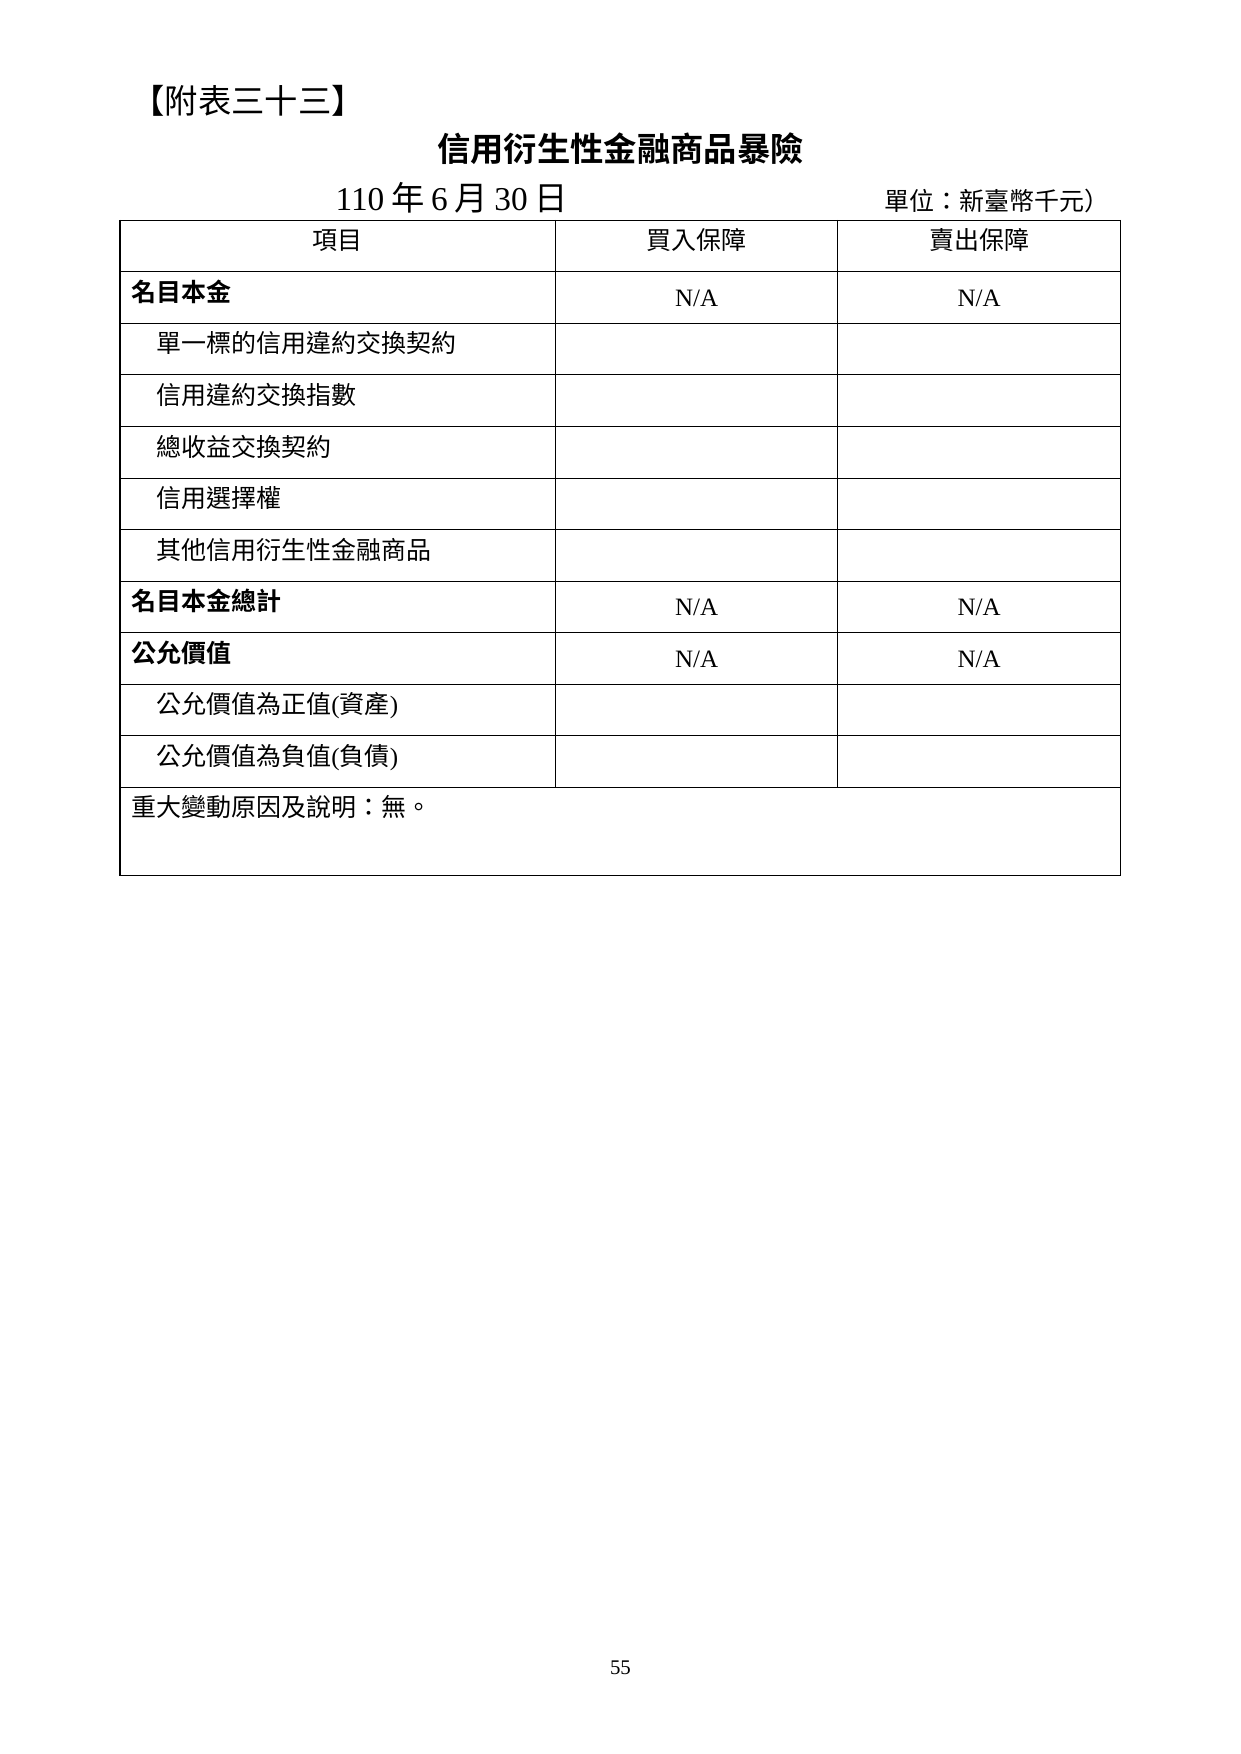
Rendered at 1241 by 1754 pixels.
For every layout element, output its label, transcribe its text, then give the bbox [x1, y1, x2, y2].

table_cell [838, 324, 1120, 374]
table_cell [838, 479, 1120, 529]
table_cell N/A [838, 582, 1120, 632]
table_cell [838, 736, 1120, 787]
table_cell N/A [838, 633, 1120, 684]
table_cell 重大變動原因及說明：無。 [121, 788, 1120, 874]
table_cell 公允價值為正值(資產) [121, 685, 555, 735]
table_cell N/A [838, 272, 1120, 323]
table_cell [838, 530, 1120, 581]
table_cell 名目本金 [121, 272, 555, 323]
table_cell 總收益交換契約 [121, 427, 555, 477]
table_cell N/A [556, 582, 837, 632]
table_cell 名目本金總計 [121, 582, 555, 632]
text 信用衍生性金融商品暴險 [131, 123, 1109, 171]
table_cell [838, 685, 1120, 735]
table_header 項目 [121, 221, 555, 271]
table_cell [556, 479, 837, 529]
table_cell 公允價值 [121, 633, 555, 684]
table_header 賣出保障 [838, 221, 1120, 271]
table_cell [556, 375, 837, 426]
table_cell N/A [556, 633, 837, 684]
text 110年6月30日 單位：新臺幣千元） [131, 171, 1109, 220]
table_cell [838, 375, 1120, 426]
table_cell 其他信用衍生性金融商品 [121, 530, 555, 581]
table_cell [556, 324, 837, 374]
table_cell 公允價值為負值(負債) [121, 736, 555, 787]
table_cell [556, 427, 837, 477]
table_cell N/A [556, 272, 837, 323]
subtitle 【附表三十三】 [131, 75, 1109, 123]
table_cell [556, 685, 837, 735]
table_cell [838, 427, 1120, 477]
table_cell 單一標的信用違約交換契約 [121, 324, 555, 374]
table_cell 信用違約交換指數 [121, 375, 555, 426]
table_cell 信用選擇權 [121, 479, 555, 529]
table_cell [556, 736, 837, 787]
table_header 買入保障 [556, 221, 837, 271]
table_cell [556, 530, 837, 581]
